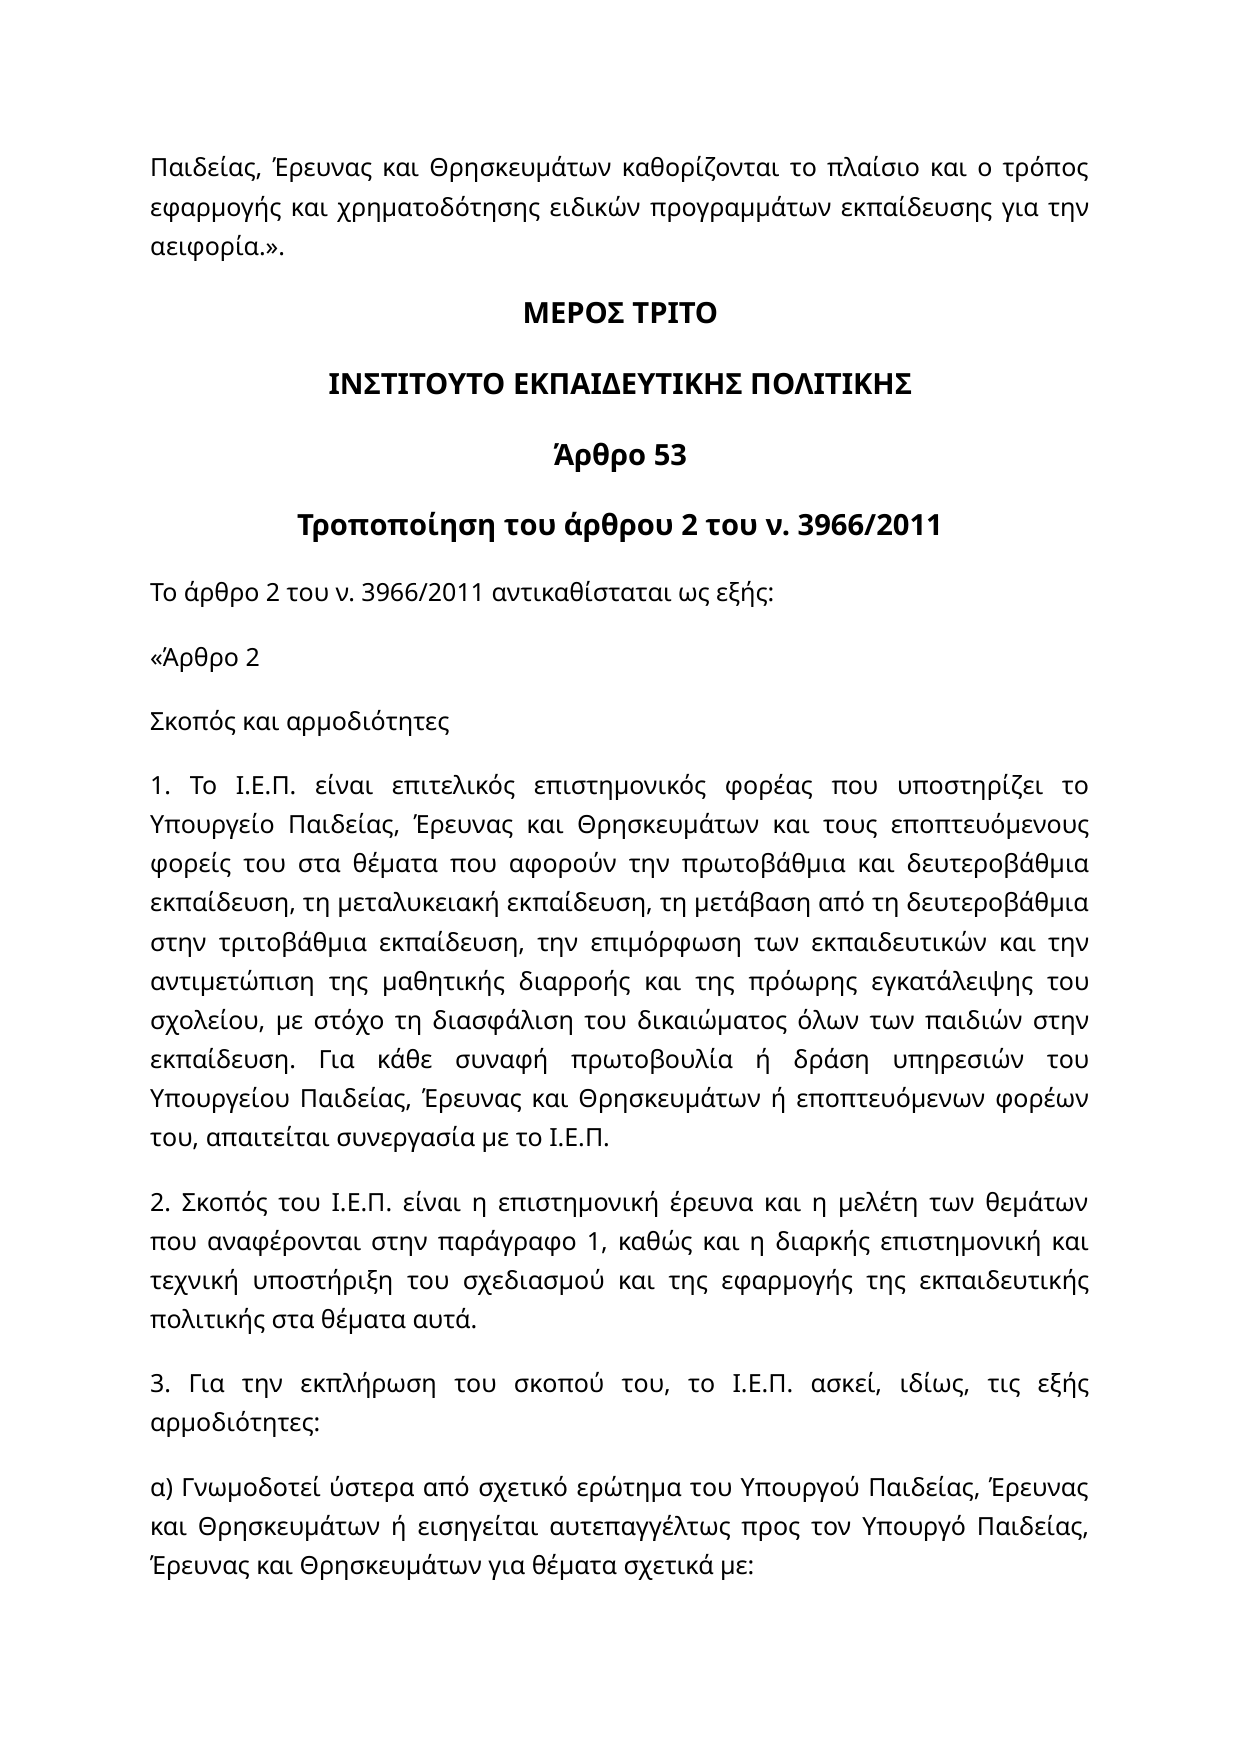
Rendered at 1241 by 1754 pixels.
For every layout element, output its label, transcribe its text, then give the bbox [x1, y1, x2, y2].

text 1. Το Ι.Ε.Π. είναι επιτελικός επιστημονικός φορέας που υποστηρίζει το Υπουργείο Παιδείας, Έρευνας και Θρησκευμάτων και τους εποπτευόμενους φορείς του στα θέματα που αφορούν την πρωτοβάθμια και δευτεροβάθμια εκπαίδευση, τη μεταλυκειακή εκπαίδευση, τη μετάβαση από τη δευτεροβάθμια στην τριτοβάθμια εκπαίδευση, την επιμόρφωση των εκπαιδευτικών και την αντιμετώπιση της μαθητικής διαρροής και της πρόωρης εγκατάλειψης του σχολείου, με στόχο τη διασφάλιση του δικαιώματος όλων των παιδιών στην εκπαίδευση. Για κάθε συναφή πρωτοβουλία ή δράση υπηρεσιών του Υπουργείου Παιδείας, Έρευνας και Θρησκευμάτων ή εποπτευόμενων φορέων του, απαιτείται συνεργασία με το Ι.Ε.Π. [150, 767, 1090, 1154]
text 2. Σκοπός του Ι.Ε.Π. είναι η επιστημονική έρευνα και η μελέτη των θεμάτων που αναφέρονται στην παράγραφο 1, καθώς και η διαρκής επιστημονική και τεχνική υποστήριξη του σχεδιασμού και της εφαρμογής της εκπαιδευτικής πολιτικής στα θέματα αυτά. [150, 1184, 1090, 1336]
subtitle ΙΝΣΤΙΤΟΥΤΟ ΕΚΠΑΙΔΕΥΤΙΚΗΣ ΠΟΛΙΤΙΚΗΣ [150, 363, 1090, 403]
text 3. Για την εκπλήρωση του σκοπού του, το Ι.Ε.Π. ασκεί, ιδίως, τις εξής αρμοδιότητες: [150, 1366, 1090, 1439]
subtitle Άρθρο 53 [150, 434, 1090, 473]
text «Άρθρο 2 [150, 639, 1090, 673]
text Το άρθρο 2 του ν. 3966/2011 αντικαθίσταται ως εξής: [150, 575, 1090, 609]
subtitle ΜΕΡΟΣ ΤΡΙΤΟ [150, 292, 1090, 332]
subtitle Τροποποίηση του άρθρου 2 του ν. 3966/2011 [150, 504, 1090, 544]
text Σκοπός και αρμοδιότητες [150, 703, 1090, 737]
text α) Γνωμοδοτεί ύστερα από σχετικό ερώτημα του Υπουργού Παιδείας, Έρευνας και Θρησκευμάτων ή εισηγείται αυτεπαγγέλτως προς τον Υπουργό Παιδείας, Έρευνας και Θρησκευμάτων για θέματα σχετικά με: [150, 1469, 1090, 1582]
text Παιδείας, Έρευνας και Θρησκευμάτων καθορίζονται το πλαίσιο και ο τρόπος εφαρμογής και χρηματοδότησης ειδικών προγραμμάτων εκπαίδευσης για την αειφορία.». [150, 150, 1090, 262]
